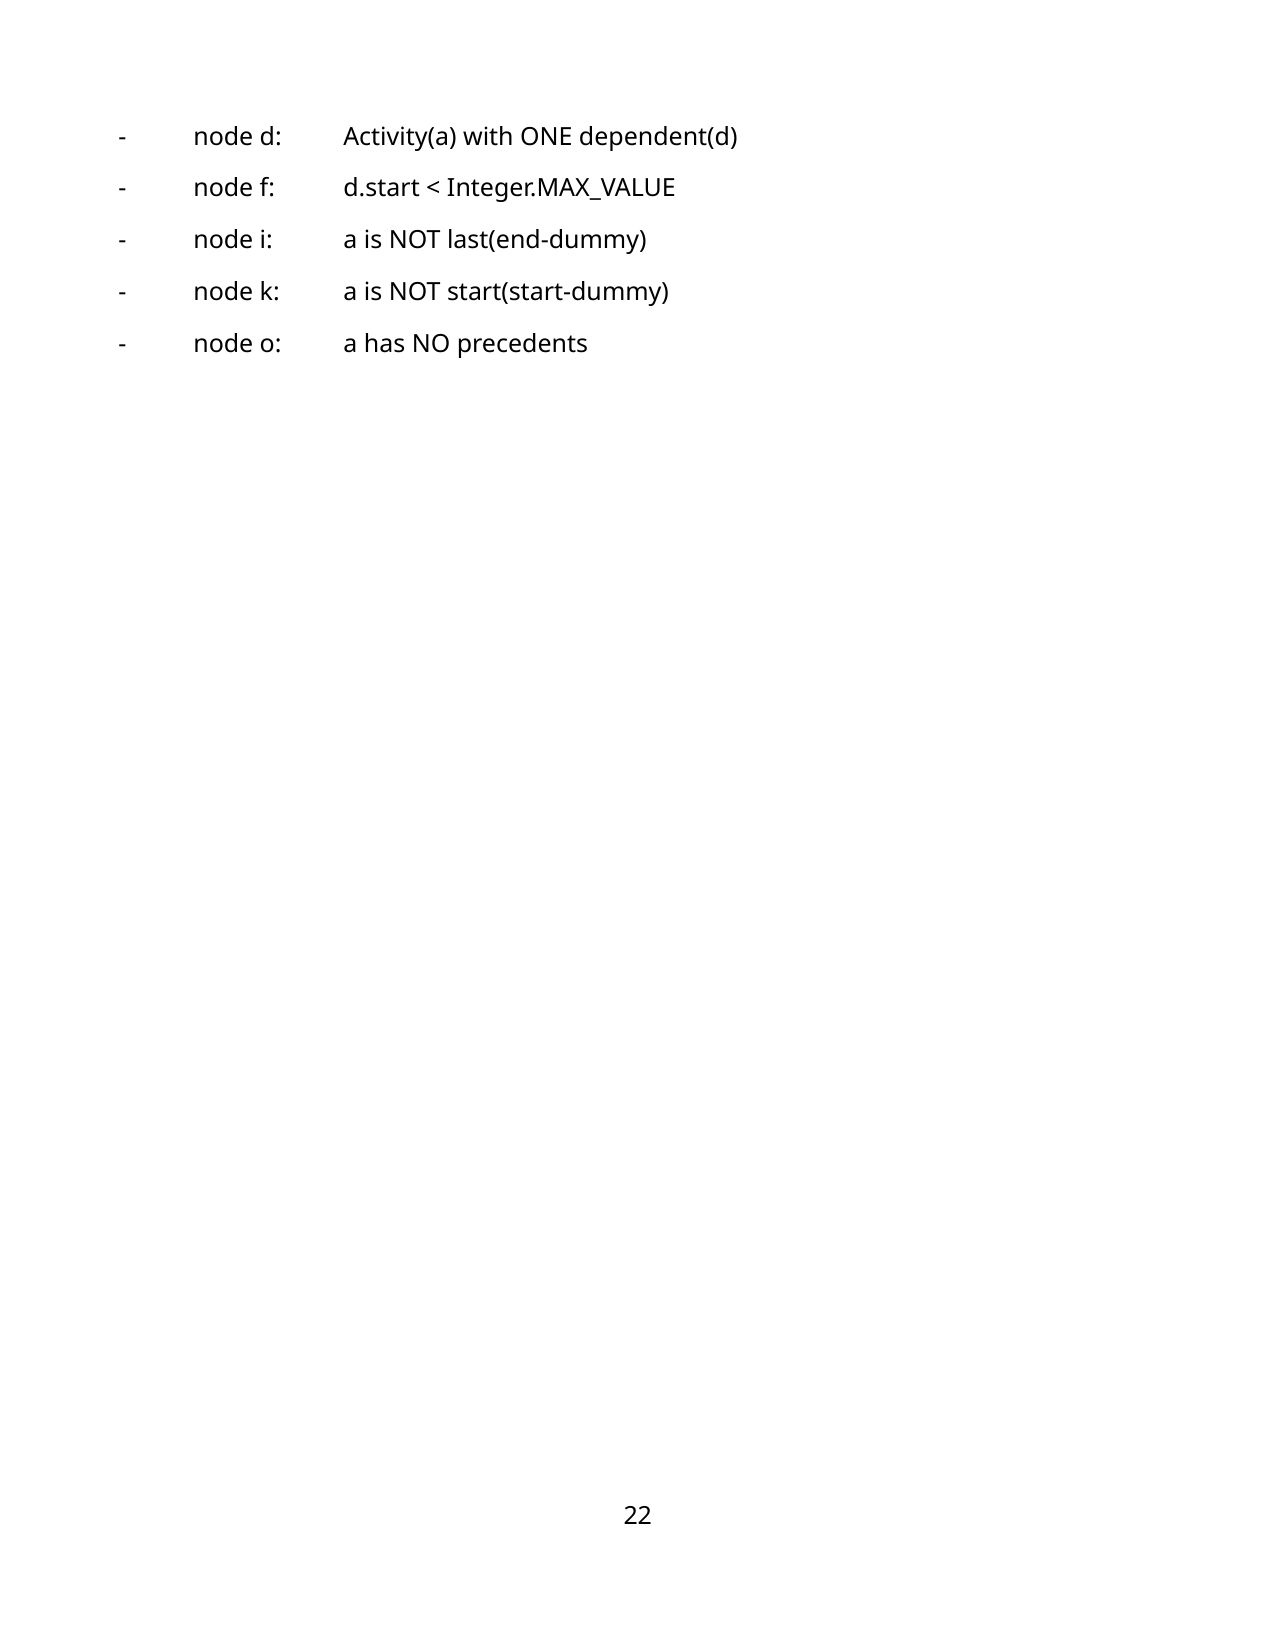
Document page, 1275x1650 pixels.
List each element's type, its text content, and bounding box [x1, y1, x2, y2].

subtitle - node i: a is NOT last(end-dummy) [118, 222, 1157, 256]
subtitle - node o: a has NO precedents [118, 325, 1157, 359]
subtitle - node f: d.start < Integer.MAX_VALUE [118, 170, 1157, 204]
subtitle - node d: Activity(a) with ONE dependent(d) [118, 118, 1157, 152]
subtitle - node k: a is NOT start(start-dummy) [118, 273, 1157, 307]
